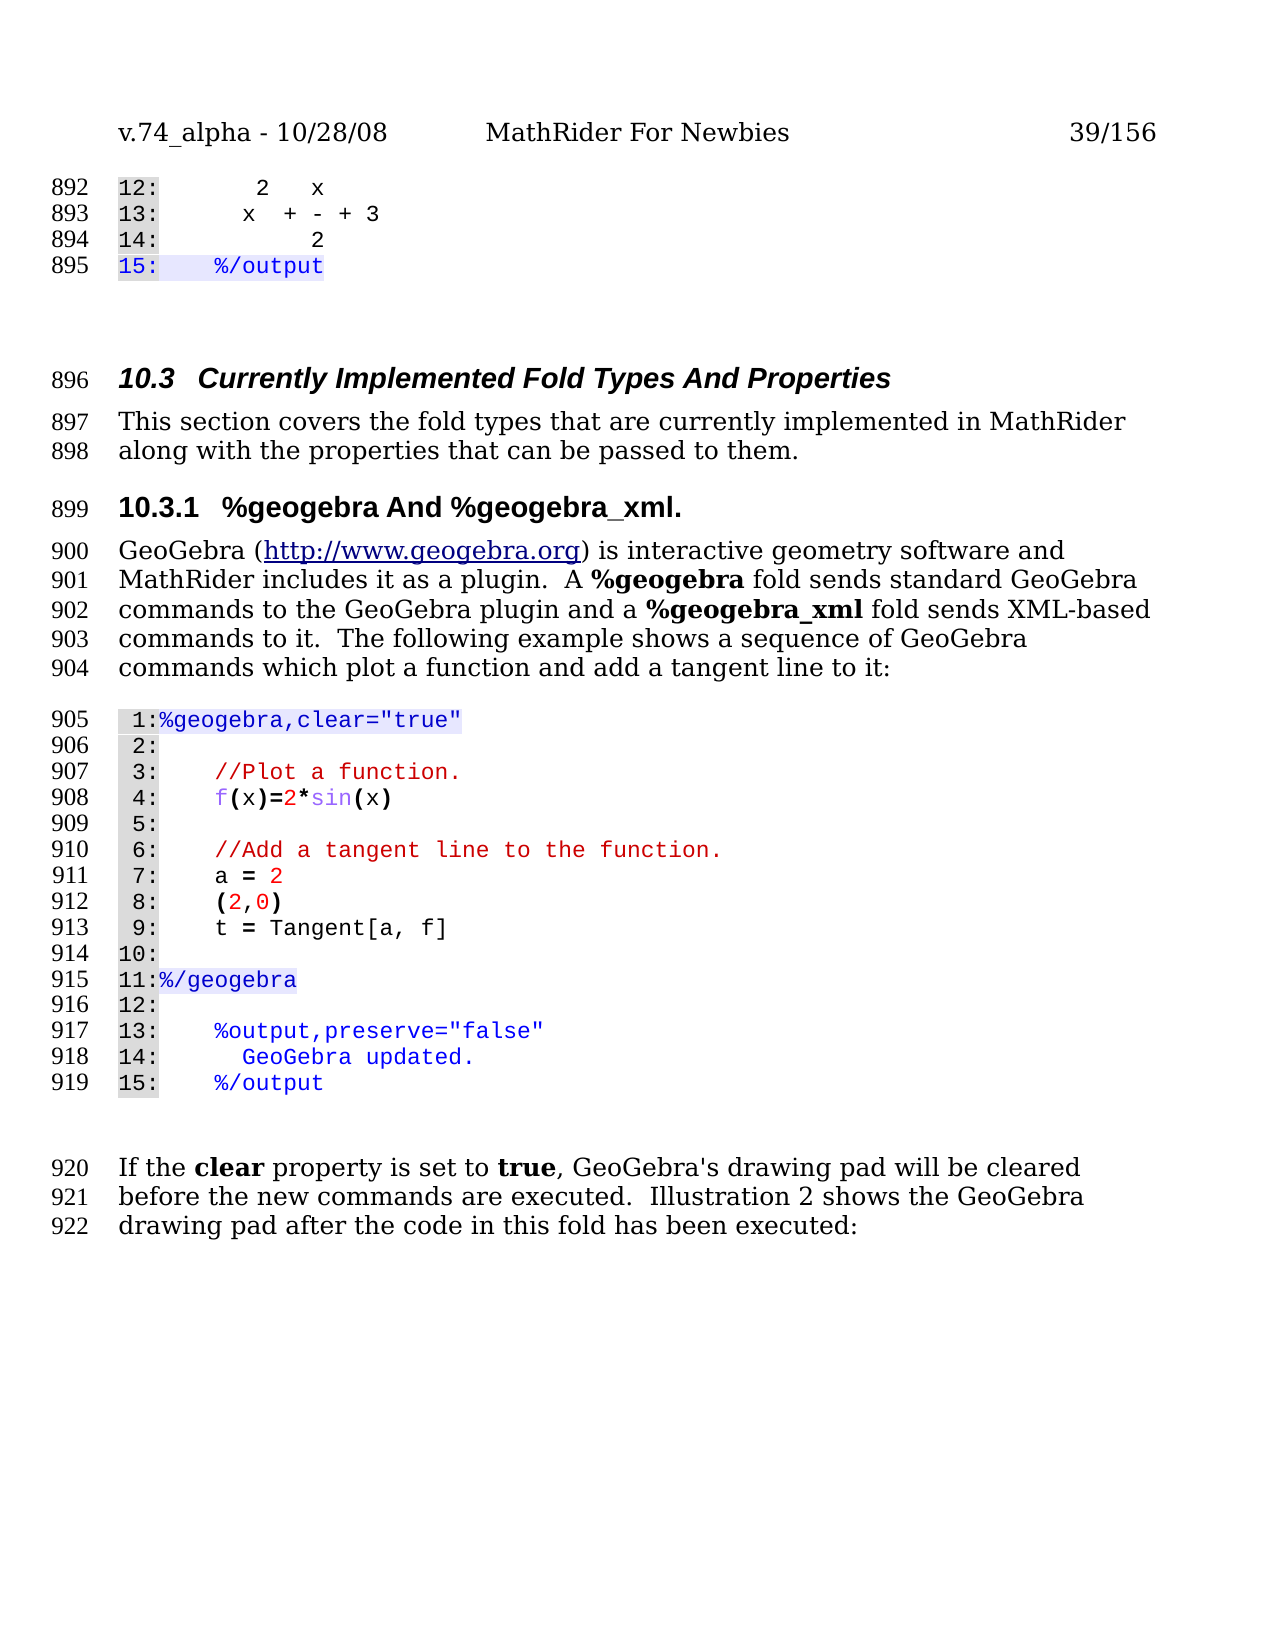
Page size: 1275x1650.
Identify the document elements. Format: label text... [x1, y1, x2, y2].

text 14: GeoGebra updated. [118, 1046, 1157, 1072]
text 4: f(x)=2*sin(x) [118, 786, 1157, 812]
subtitle %geogebra And %geogebra_xml. [118, 490, 1157, 524]
text 7: a = 2 [118, 864, 1157, 890]
text 13: x + - + 3 [118, 203, 1157, 229]
text 9: t = Tangent[a, f] [118, 916, 1157, 942]
text 2: [118, 734, 1157, 760]
text 14: 2 [118, 229, 1157, 254]
text 12: [118, 994, 1157, 1020]
text If the clear property is set to true, GeoGebra's drawing pad will be cleared before the new commands are executed. Illustration 2 shows the GeoGebra drawing pad after the code in this fold has been executed: [118, 1153, 1157, 1241]
text 8: (2,0) [118, 890, 1157, 916]
text 10: [118, 942, 1157, 968]
text 11:%/geogebra [118, 968, 1157, 994]
text 13: %output,preserve="false" [118, 1020, 1157, 1046]
text 3: //Plot a function. [118, 760, 1157, 786]
text 15: %/output [118, 254, 1157, 281]
text 5: [118, 812, 1157, 838]
text GeoGebra (http://www.geogebra.org) is interactive geometry software and MathRider includes it as a plugin. A %geogebra fold sends standard GeoGebra commands to the GeoGebra plugin and a %geogebra_xml fold sends XML-based commands to it. The following example shows a sequence of GeoGebra commands which plot a function and add a tangent line to it: [118, 536, 1157, 683]
text This section covers the fold types that are currently implemented in MathRider along with the properties that can be passed to them. [118, 407, 1157, 465]
text 15: %/output [118, 1072, 1157, 1098]
subtitle Currently Implemented Fold Types And Properties [118, 361, 1157, 394]
text 1:%geogebra,clear="true" [118, 708, 1157, 734]
text 6: //Add a tangent line to the function. [118, 838, 1157, 864]
text 12: 2 x [118, 177, 1157, 203]
